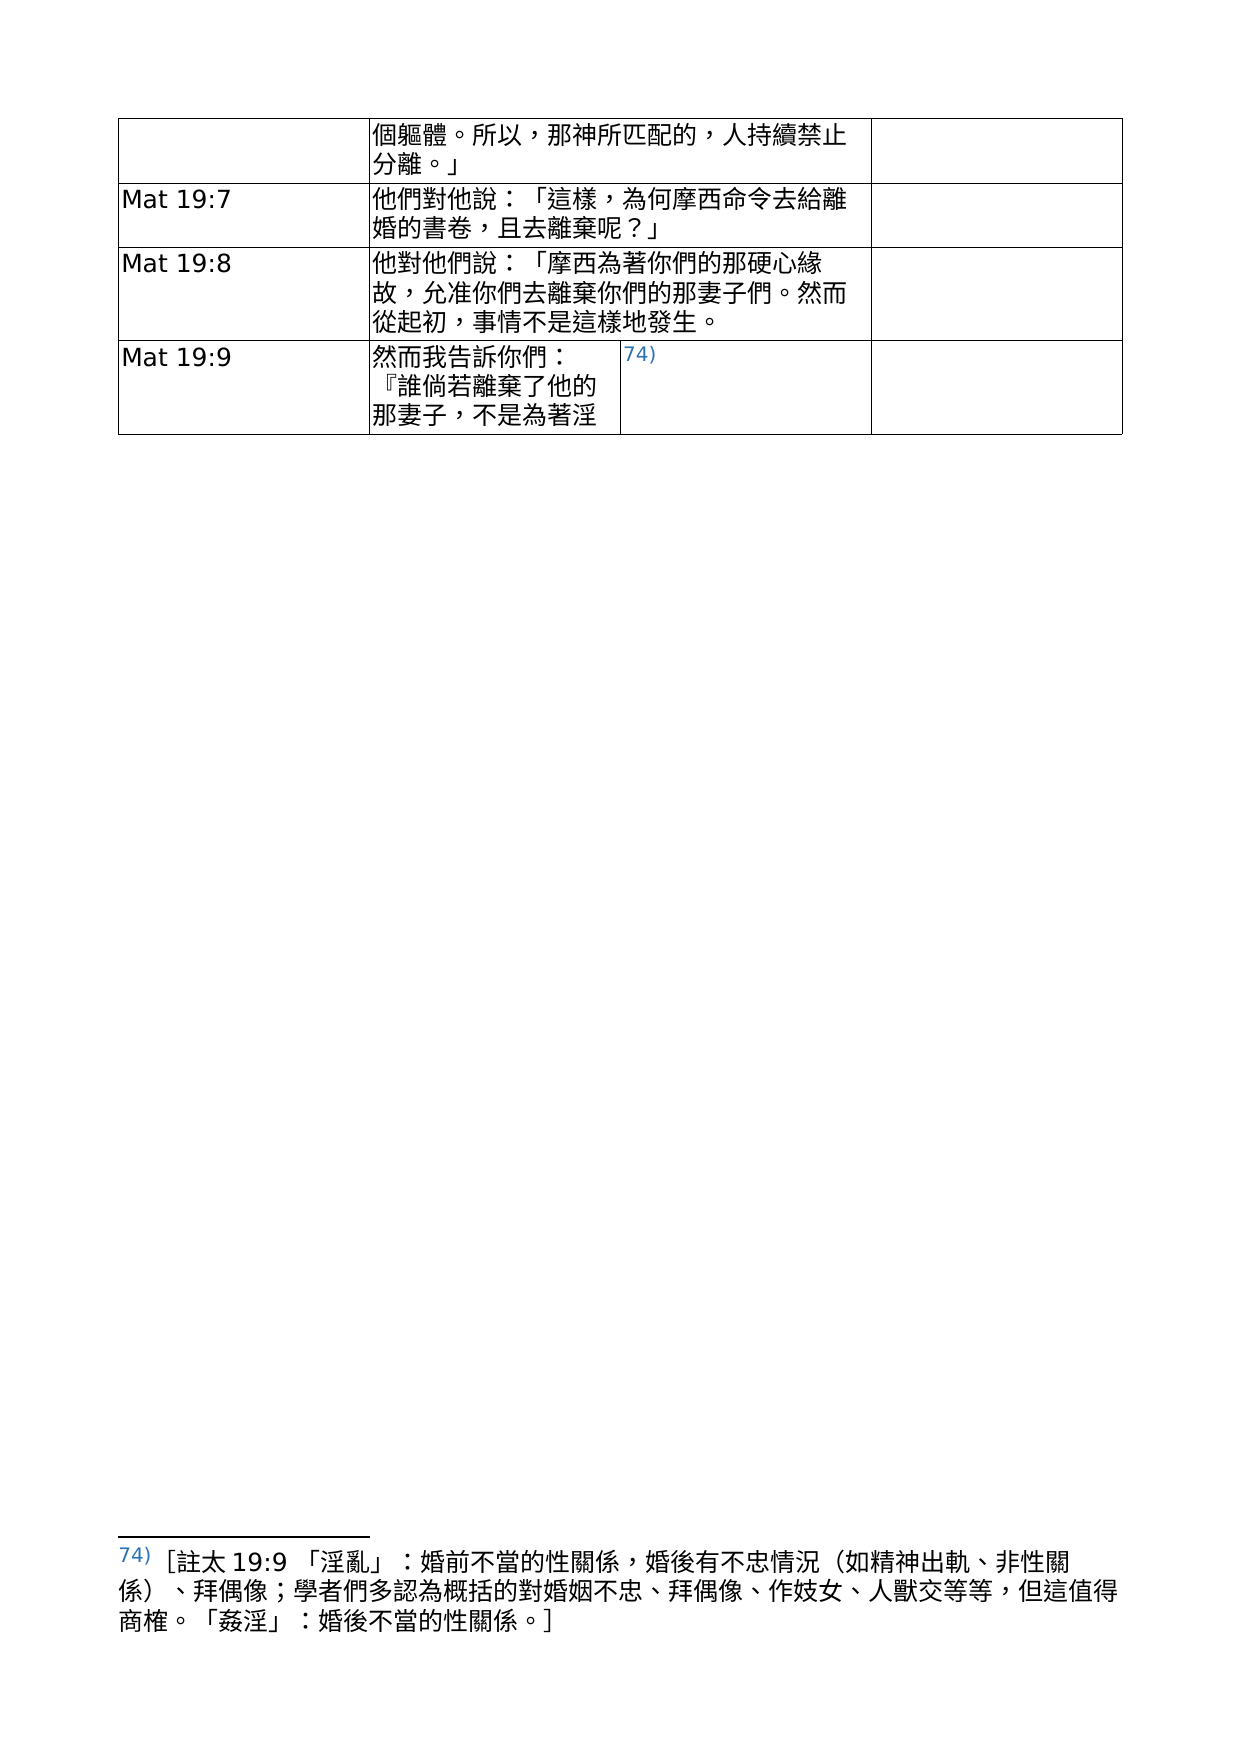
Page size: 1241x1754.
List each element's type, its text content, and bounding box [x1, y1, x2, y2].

table_cell Mat 19:8 [119, 248, 369, 340]
table_cell Mat 19:9 [119, 341, 369, 433]
table_cell [621, 341, 871, 433]
table_cell 然而我告訴你們：『誰倘若離棄了他的那妻子，不是為著淫 [370, 341, 620, 433]
table_cell [872, 248, 1122, 340]
table_cell [872, 341, 1122, 433]
table_cell [872, 184, 1122, 247]
table_cell [872, 119, 1122, 182]
table_cell Mat 19:7 [119, 184, 369, 247]
table_cell 個軀體。所以，那神所匹配的，人持續禁止分離。」 [370, 119, 871, 182]
table_cell 他對他們說：「摩西為著你們的那硬心緣故，允准你們去離棄你們的那妻子們。然而從起初，事情不是這樣地發生。 [370, 248, 871, 340]
table_cell [119, 119, 369, 182]
table_cell 他們對他說：「這樣，為何摩西命令去給離婚的書卷，且去離棄呢？」 [370, 184, 871, 247]
